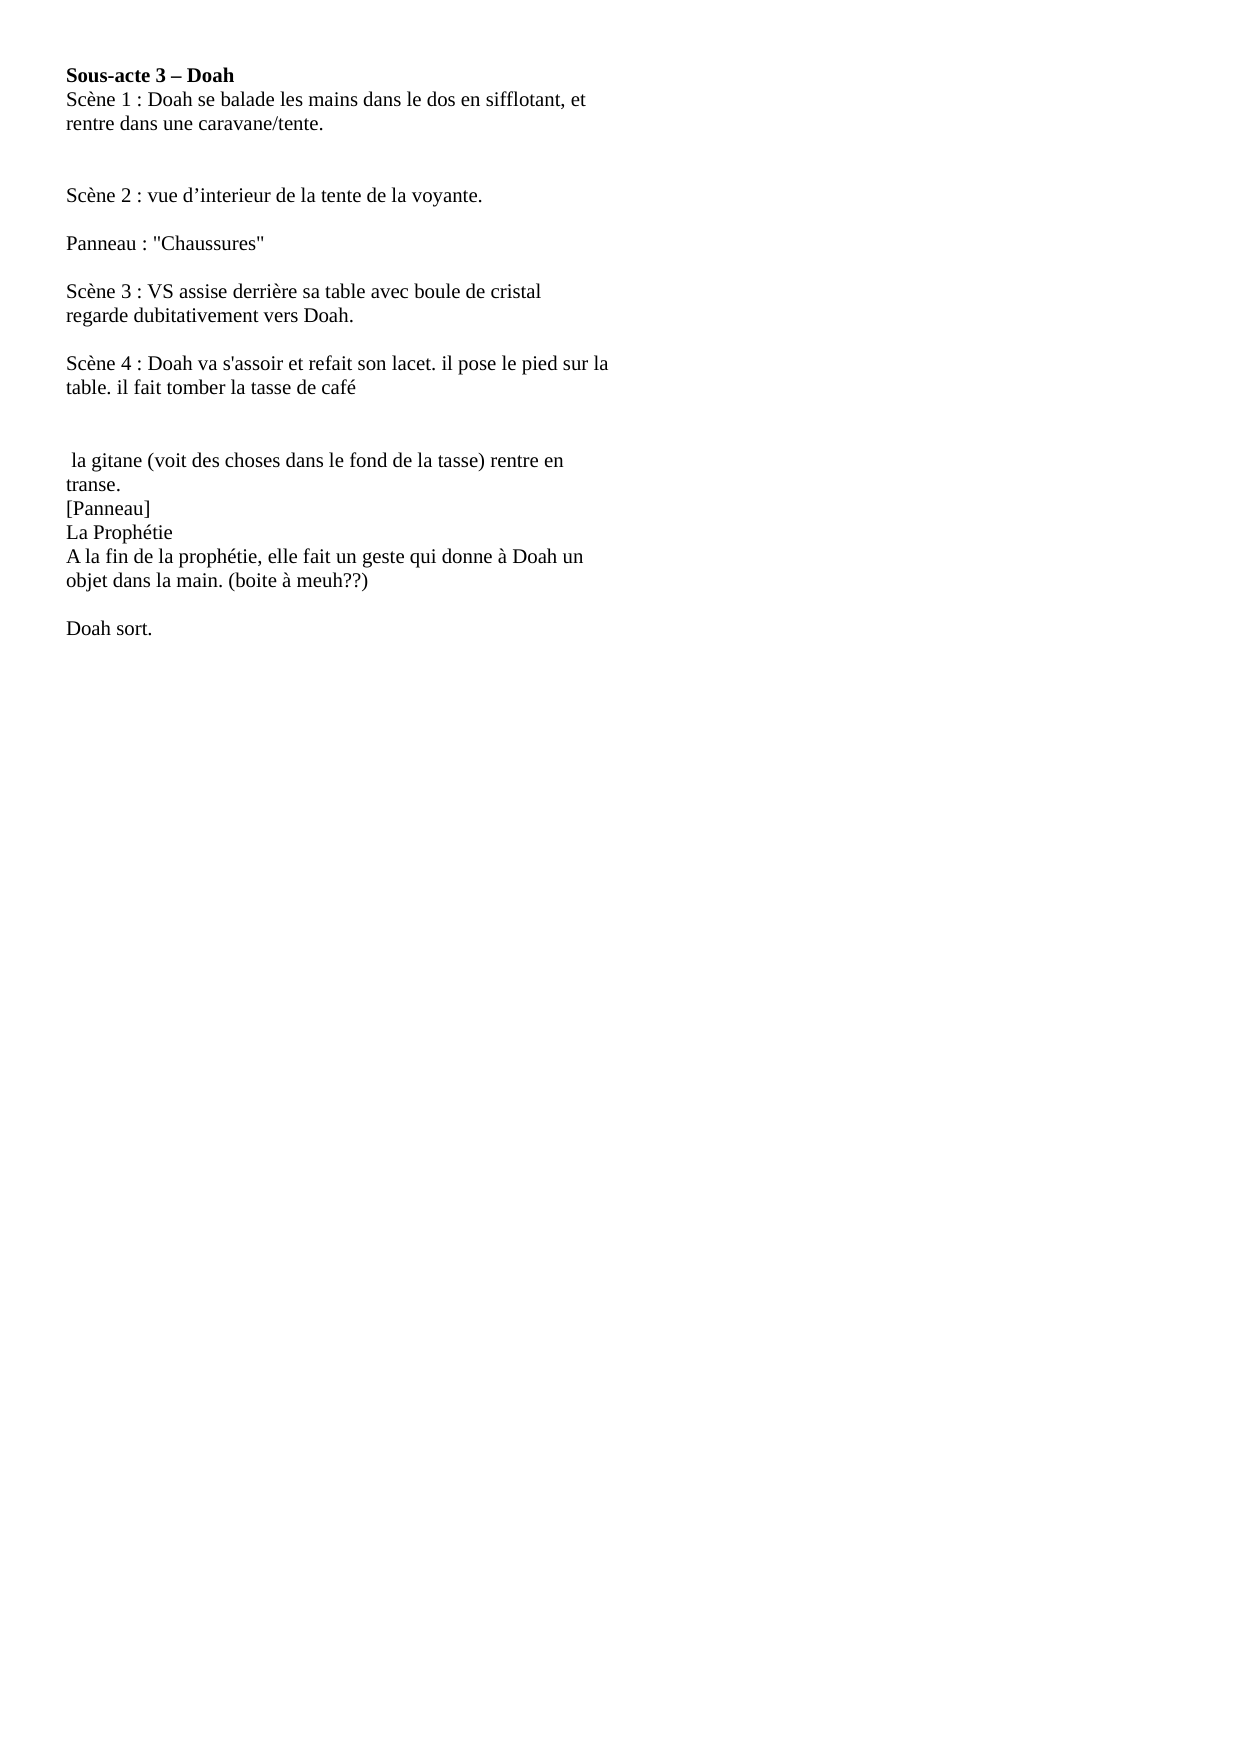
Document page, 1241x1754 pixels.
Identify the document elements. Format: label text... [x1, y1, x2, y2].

text la gitane (voit des choses dans le fond de la tasse) rentre en transe. [66, 447, 609, 496]
text Scène 3 : VS assise derrière sa table avec boule de cristal regarde dubitativement vers Doah. Scène 4 : Doah va s'assoir et refait son lacet. il pose le pied sur la table. il fait tomber la tasse de café [66, 279, 609, 399]
text [Panneau] [66, 496, 609, 520]
text Scène 2 : vue d’interieur de la tente de la voyante. [66, 183, 609, 231]
text La Prophétie [66, 520, 609, 544]
text Doah sort. [66, 616, 609, 640]
text Panneau : "Chaussures" [66, 231, 609, 255]
text A la fin de la prophétie, elle fait un geste qui donne à Doah un objet dans la main. (boite à meuh??) [66, 544, 609, 592]
text Scène 1 : Doah se balade les mains dans le dos en sifflotant, et rentre dans une caravane/tente. [66, 87, 609, 135]
text Sous-acte 3 – Doah [66, 62, 609, 87]
